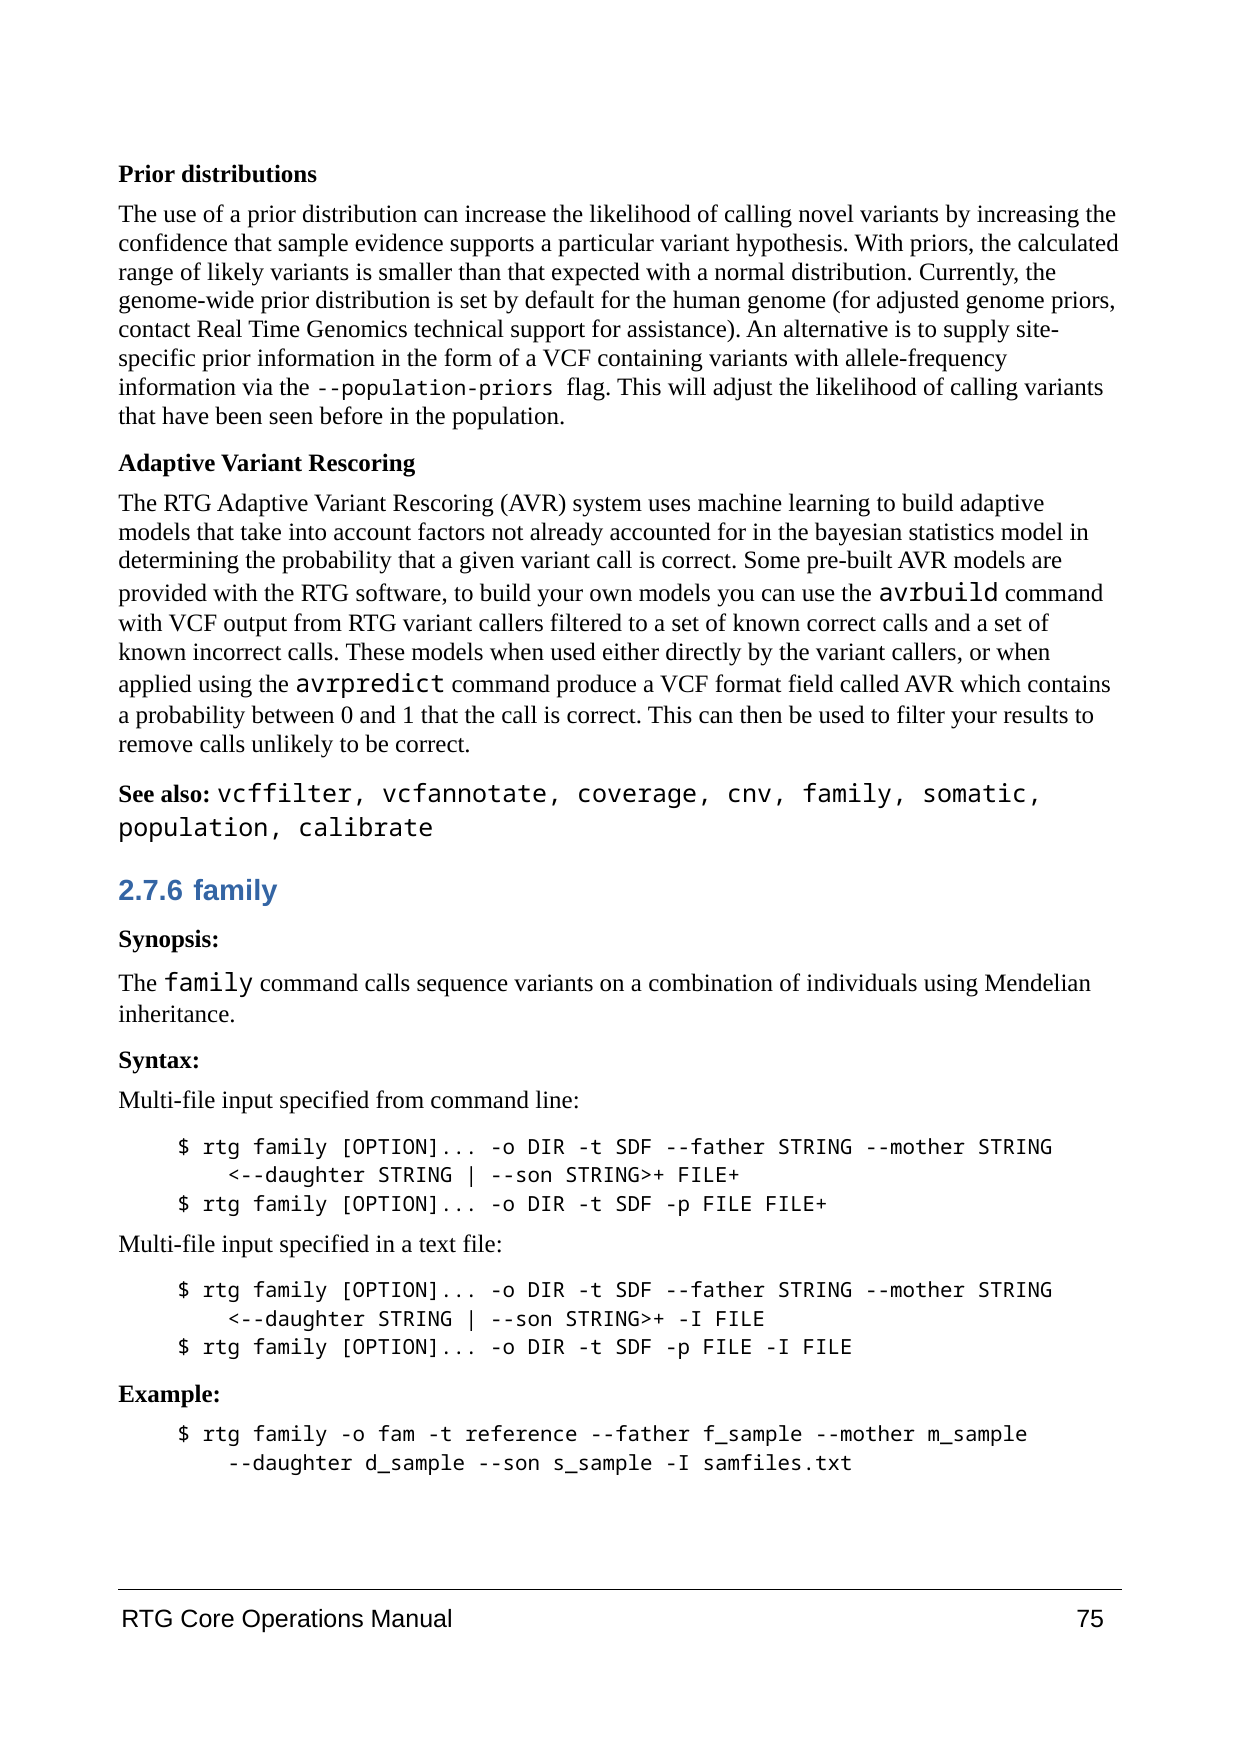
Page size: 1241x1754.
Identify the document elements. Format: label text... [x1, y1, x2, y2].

subtitle Adaptive Variant Rescoring [118, 448, 1122, 476]
subtitle Example: [118, 1379, 1122, 1407]
text See also: vcffilter, vcfannotate, coverage, cnv, family, somatic, population, calibrate [118, 775, 1122, 843]
text $ rtg family [OPTION]... -o DIR -t SDF -p FILE -I FILE [177, 1332, 1122, 1361]
text $ rtg family [OPTION]... -o DIR -t SDF --father STRING --mother STRING <--daughter STRING | --son STRING>+ -I FILE [177, 1276, 1122, 1332]
subtitle Synopsis: [118, 924, 1122, 953]
text The family command calls sequence variants on a combination of individuals using Mendelian inheritance. [118, 964, 1122, 1027]
subtitle family [118, 873, 1122, 906]
text $ rtg family [OPTION]... -o DIR -t SDF -p FILE FILE+ [177, 1189, 1122, 1217]
text Multi-file input specified from command line: [118, 1086, 1122, 1114]
subtitle Syntax: [118, 1045, 1122, 1074]
text Multi-file input specified in a text file: [118, 1229, 1122, 1258]
text $ rtg family -o fam -t reference --father f_sample --mother m_sample --daughter d_sample --son s_sample -I samfiles.txt [177, 1419, 1122, 1476]
text The use of a prior distribution can increase the likelihood of calling novel variants by increasing the confidence that sample evidence supports a particular variant hypothesis. With priors, the calculated range of likely variants is smaller than that expected with a normal distribution. Currently, the genome-wide prior distribution is set by default for the human genome (for adjusted genome priors, contact Real Time Genomics technical support for assistance). An alternative is to supply site-specific prior information in the form of a VCF containing variants with allele-frequency information via the --population-priors flag. This will adjust the likelihood of calling variants that have been seen before in the population. [118, 199, 1122, 430]
subtitle Prior distributions [118, 159, 1122, 187]
text $ rtg family [OPTION]... -o DIR -t SDF --father STRING --mother STRING <--daughter STRING | --son STRING>+ FILE+ [177, 1132, 1122, 1189]
text The RTG Adaptive Variant Rescoring (AVR) system uses machine learning to build adaptive models that take into account factors not already accounted for in the bayesian statistics model in determining the probability that a given variant call is correct. Some pre-built AVR models are provided with the RTG software, to build your own models you can use the avrbuild command with VCF output from RTG variant callers filtered to a set of known correct calls and a set of known incorrect calls. These models when used either directly by the variant callers, or when applied using the avrpredict command produce a VCF format field called AVR which contains a probability between 0 and 1 that the call is correct. This can then be used to filter your results to remove calls unlikely to be correct. [118, 488, 1122, 757]
